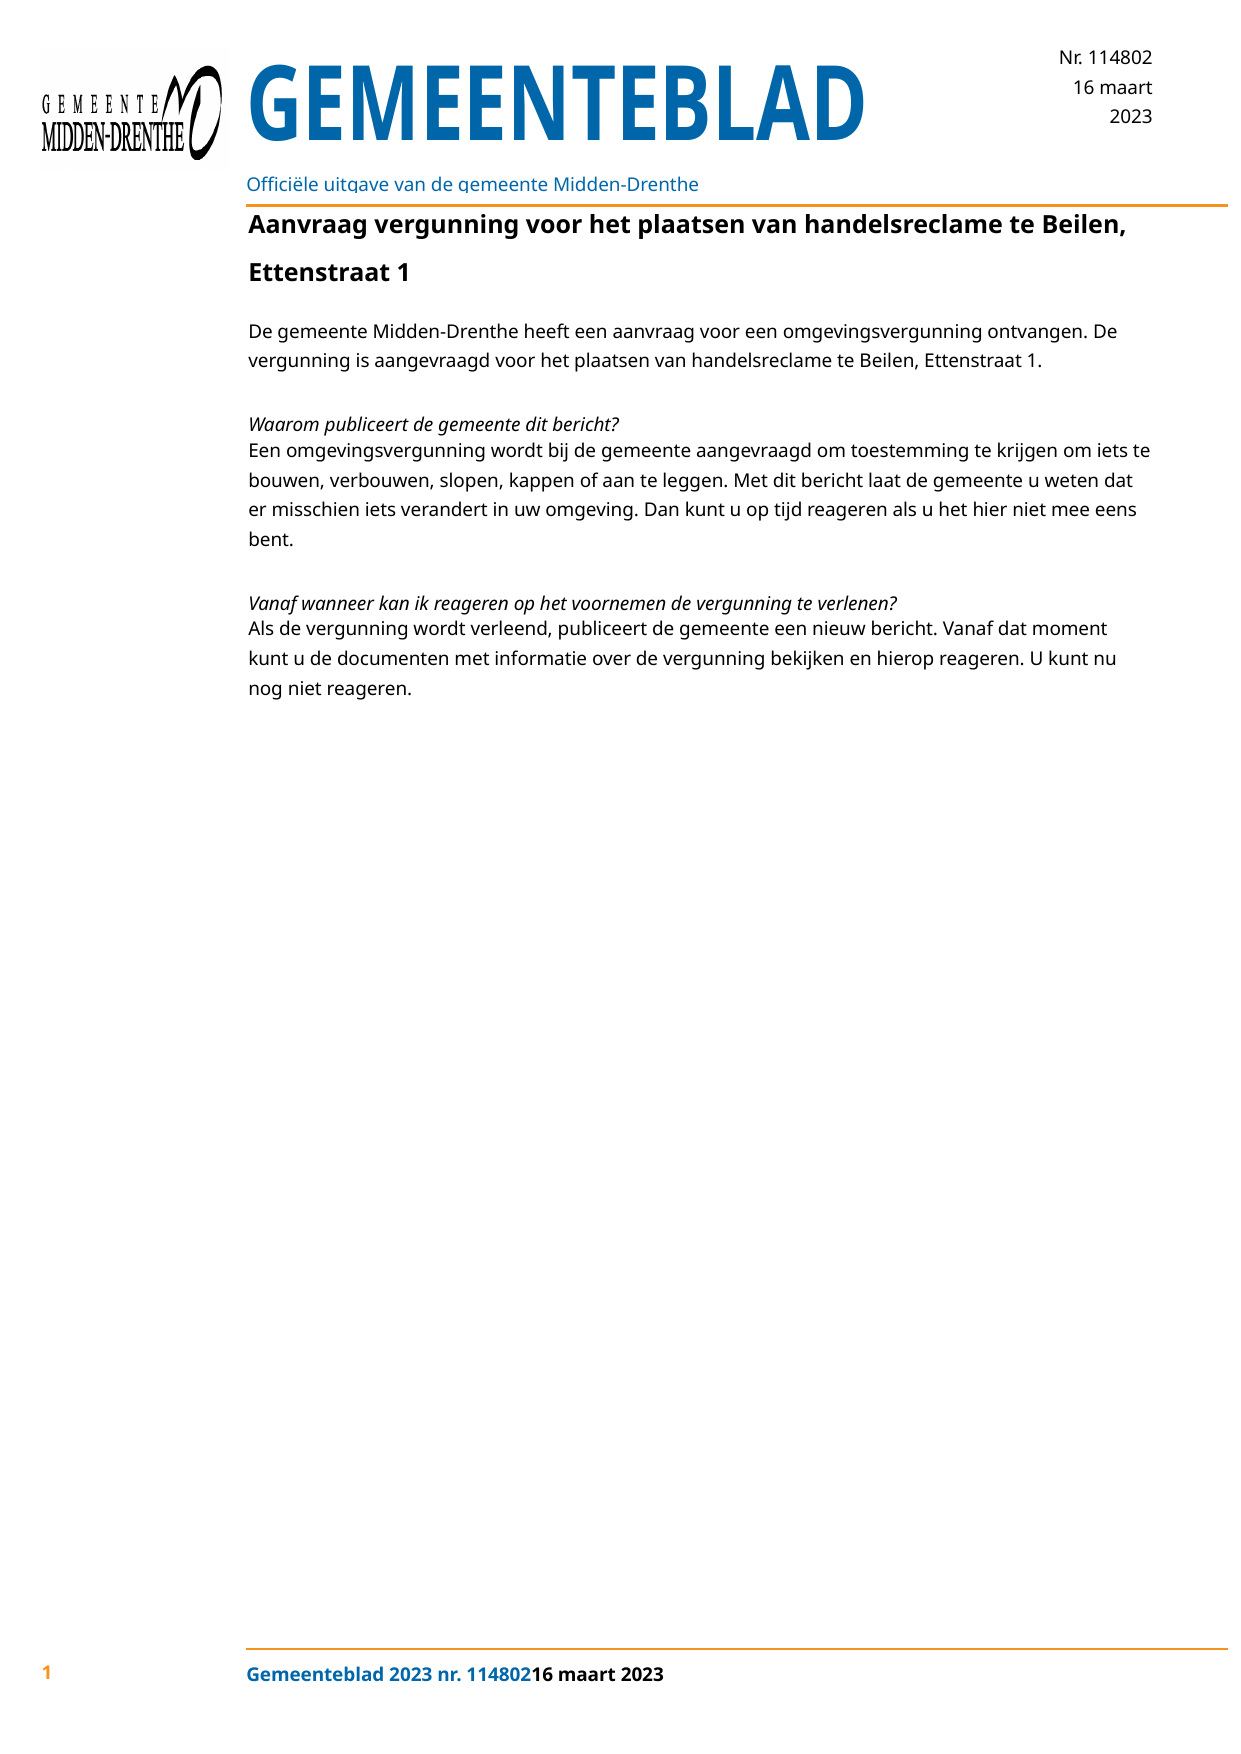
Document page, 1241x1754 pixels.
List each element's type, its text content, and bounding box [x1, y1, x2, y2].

picture [41, 47, 231, 172]
text Een omgevingsvergunning wordt bij de gemeente aangevraagd om toestemming te krijgen om iets te bouwen, verbouwen, slopen, kappen of aan te leggen. Met dit bericht laat de gemeente u weten dat er misschien iets verandert in uw omgeving. Dan kunt u op tijd reageren als u het hier niet mee eens bent. [248, 437, 1152, 552]
text De gemeente Midden-Drenthe heeft een aanvraag voor een omgevingsvergunning ontvangen. De vergunning is aangevraagd voor het plaatsen van handelsreclame te Beilen, Ettenstraat 1. [248, 318, 1152, 373]
text Aanvraag vergunning voor het plaatsen van handelsreclame te Beilen, Ettenstraat 1 [248, 207, 1152, 288]
text Als de vergunning wordt verleend, publiceert de gemeente een nieuw bericht. Vanaf dat moment kunt u de documenten met informatie over de vergunning bekijken en hierop reageren. U kunt nu nog niet reageren. [248, 616, 1152, 701]
text Waarom publiceert de gemeente dit bericht? [248, 411, 1152, 437]
text Vanaf wanneer kan ik reageren op het voornemen de vergunning te verlenen? [248, 590, 1152, 616]
